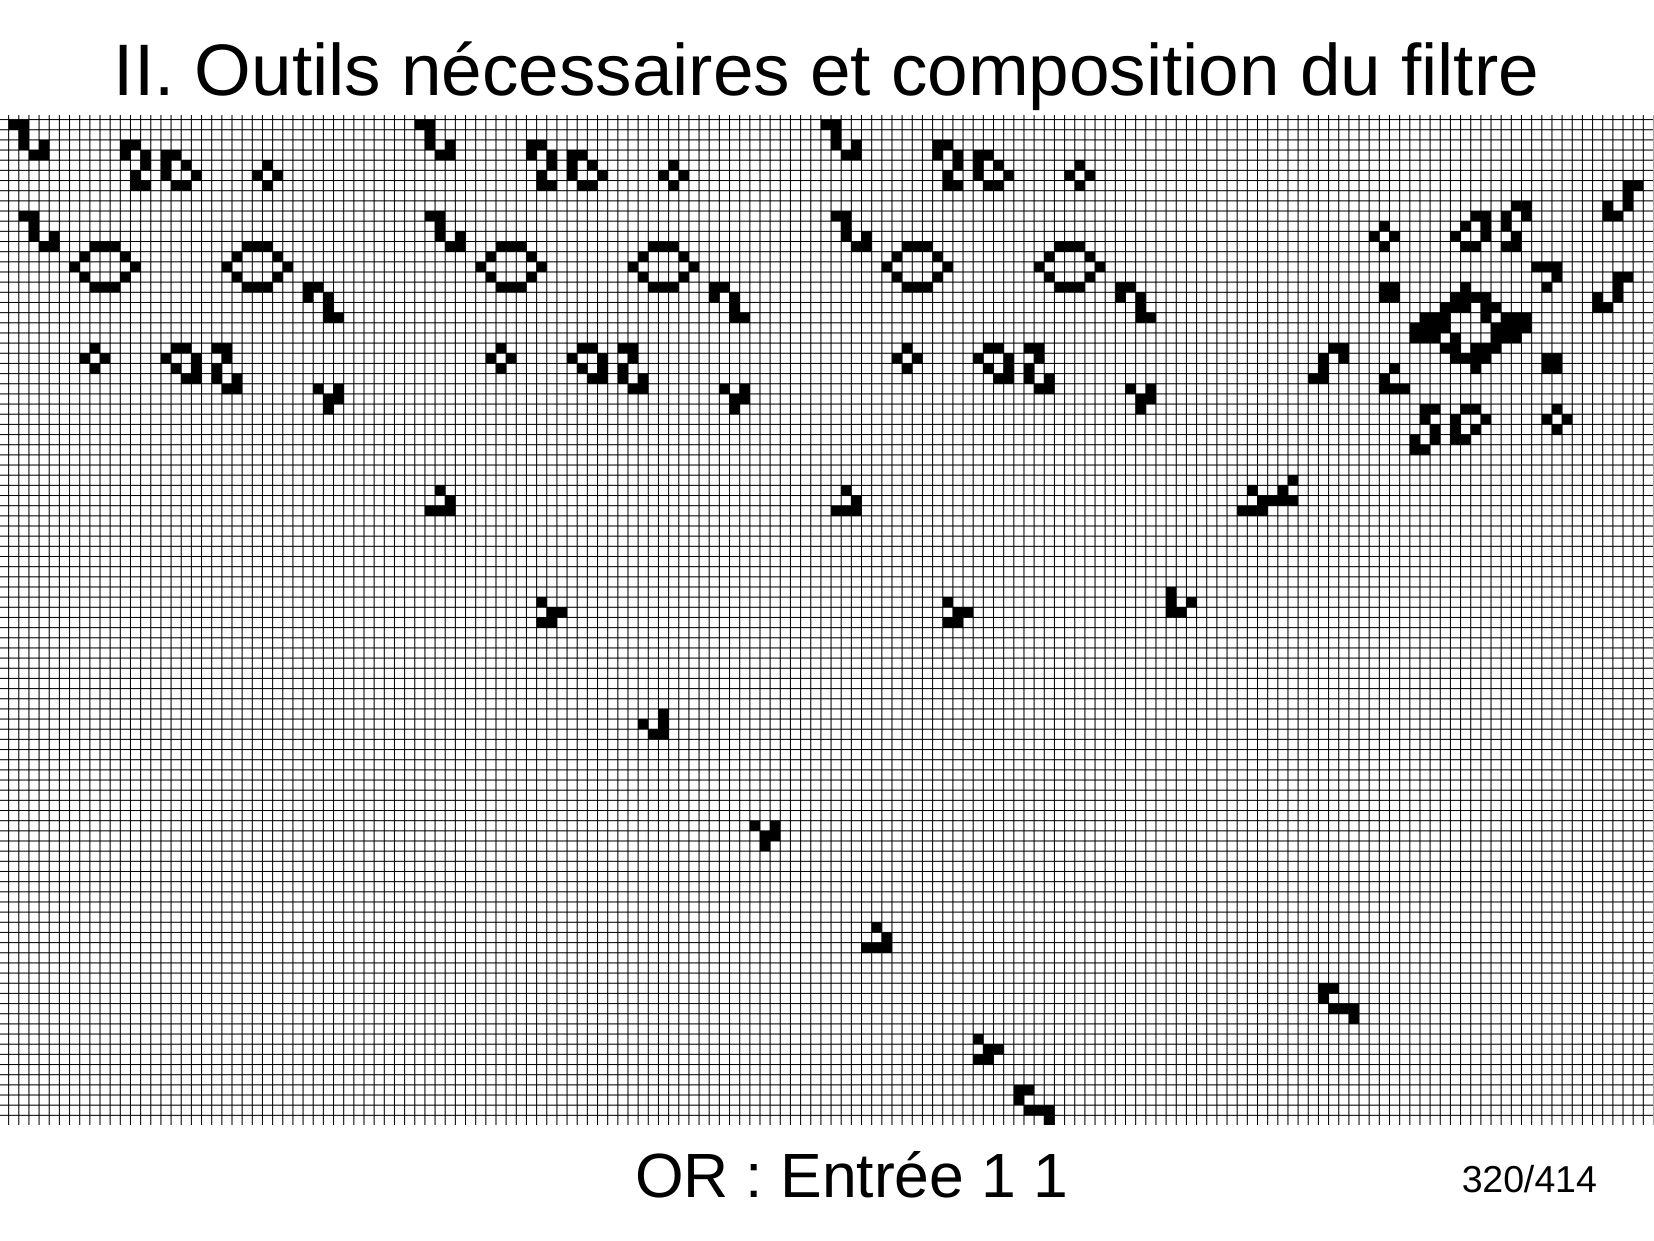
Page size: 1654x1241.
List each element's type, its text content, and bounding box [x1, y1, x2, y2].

text_box OR : Entrée 1 1 [620, 1133, 1084, 1219]
title II. Outils nécessaires et composition du filtre [82, 0, 1572, 174]
picture [0, 115, 1654, 1125]
text_box <number>/414 [1447, 1151, 1654, 1209]
